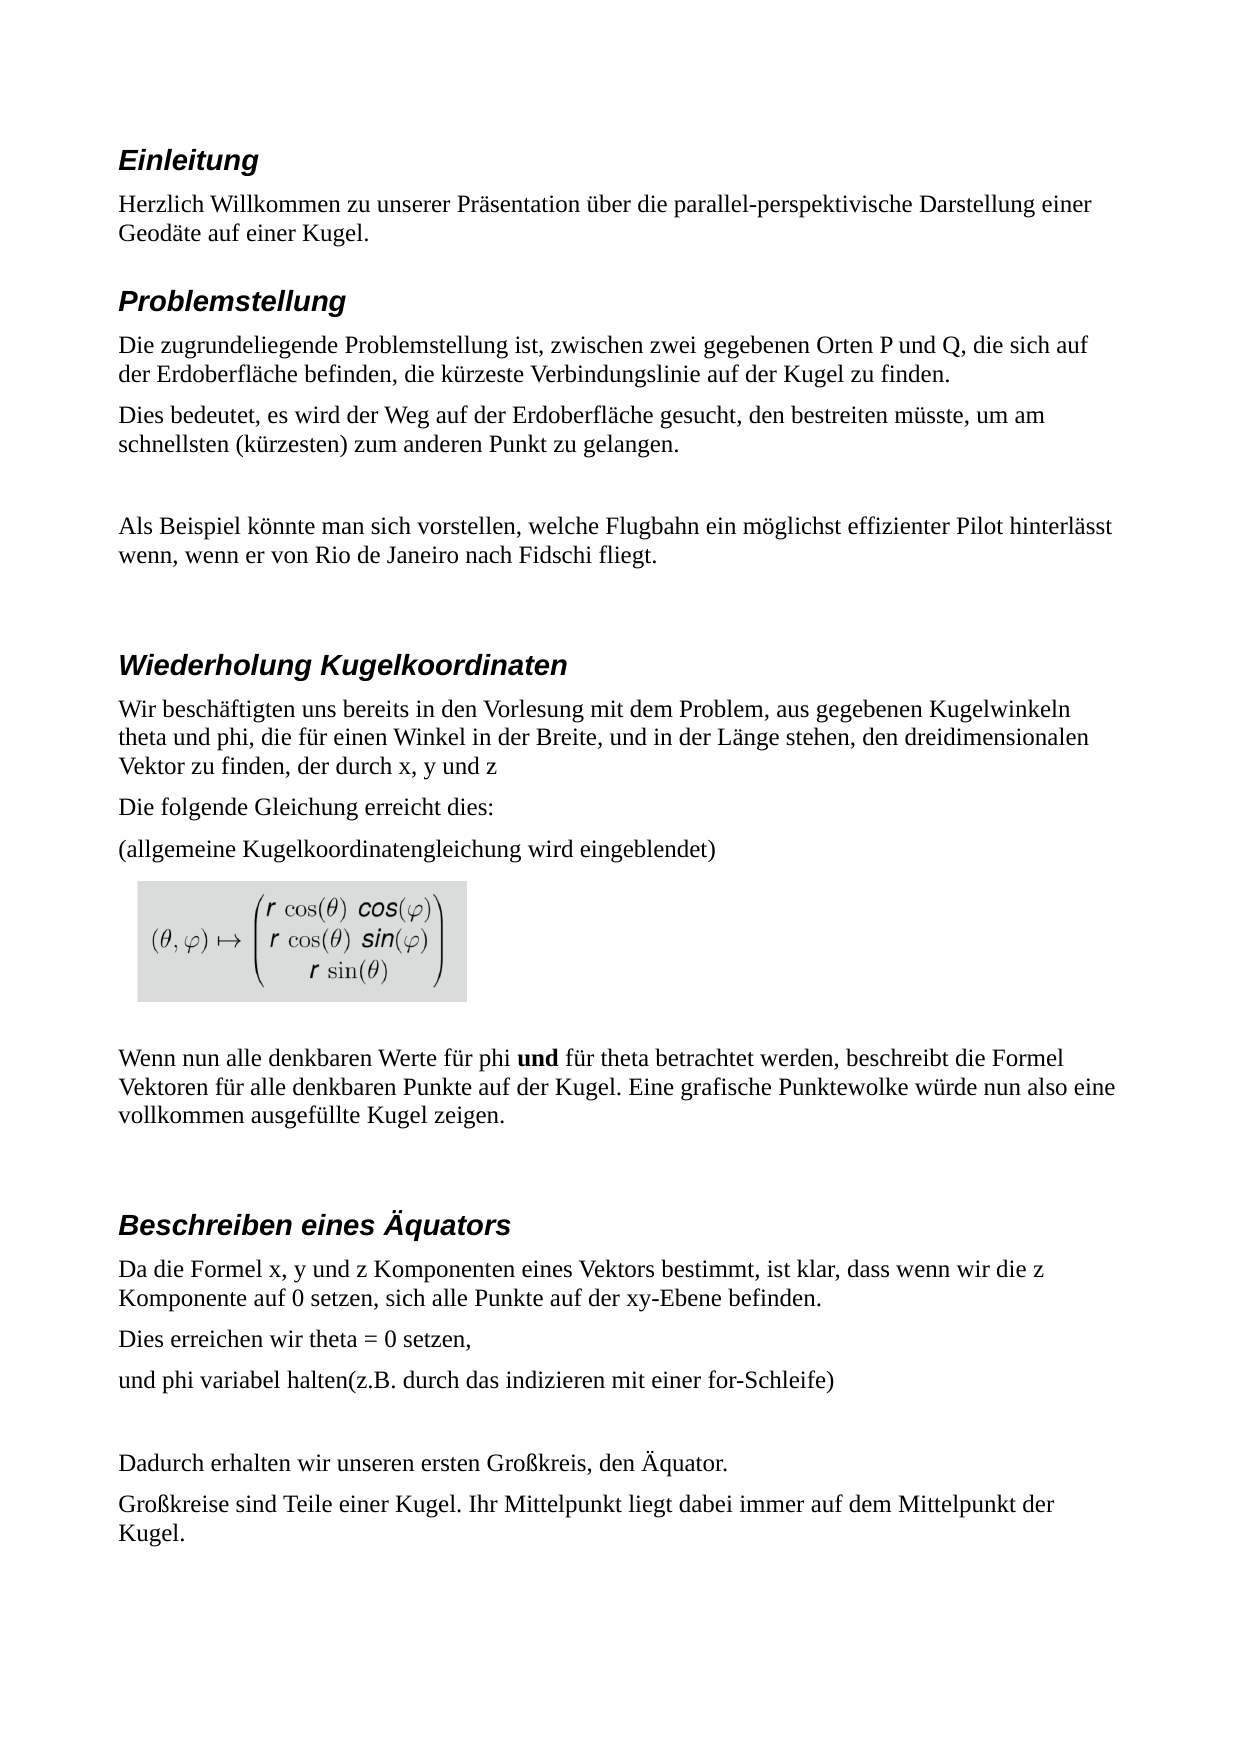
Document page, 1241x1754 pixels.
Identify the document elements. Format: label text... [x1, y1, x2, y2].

text Wenn nun alle denkbaren Werte für phi und für theta betrachtet werden, beschreibt die Formel Vektoren für alle denkbaren Punkte auf der Kugel. Eine grafische Punktewolke würde nun also eine vollkommen ausgefüllte Kugel zeigen. [118, 1043, 1122, 1129]
text Herzlich Willkommen zu unserer Präsentation über die parallel-perspektivische Darstellung einer Geodäte auf einer Kugel. [118, 189, 1122, 247]
subtitle Wiederholung Kugelkoordinaten [118, 648, 1122, 681]
text Dies bedeutet, es wird der Weg auf der Erdoberfläche gesucht, den bestreiten müsste, um am schnellsten (kürzesten) zum anderen Punkt zu gelangen. [118, 400, 1122, 458]
text Wir beschäftigten uns bereits in den Vorlesung mit dem Problem, aus gegebenen Kugelwinkeln theta und phi, die für einen Winkel in der Breite, und in der Länge stehen, den dreidimensionalen Vektor zu finden, der durch x, y und z [118, 694, 1122, 780]
subtitle Einleitung [118, 143, 1122, 177]
text und phi variabel halten(z.B. durch das indizieren mit einer for-Schleife) [118, 1365, 1122, 1394]
text Da die Formel x, y und z Komponenten eines Vektors bestimmt, ist klar, dass wenn wir die z Komponente auf 0 setzen, sich alle Punkte auf der xy-Ebene befinden. [118, 1254, 1122, 1312]
text (allgemeine Kugelkoordinatengleichung wird eingeblendet) [118, 834, 1122, 862]
subtitle Beschreiben eines Äquators [118, 1208, 1122, 1242]
text Die zugrundeliegende Problemstellung ist, zwischen zwei gegebenen Orten P und Q, die sich auf der Erdoberfläche befinden, die kürzeste Verbindungslinie auf der Kugel zu finden. [118, 330, 1122, 388]
text Dies erreichen wir theta = 0 setzen, [118, 1324, 1122, 1353]
text Die folgende Gleichung erreicht dies: [118, 792, 1122, 821]
picture [137, 881, 467, 1002]
text Großkreise sind Teile einer Kugel. Ihr Mittelpunkt liegt dabei immer auf dem Mittelpunkt der Kugel. [118, 1489, 1122, 1547]
text Dadurch erhalten wir unseren ersten Großkreis, den Äquator. [118, 1448, 1122, 1477]
subtitle Problemstellung [118, 284, 1122, 318]
text Als Beispiel könnte man sich vorstellen, welche Flugbahn ein möglichst effizienter Pilot hinterlässt wenn, wenn er von Rio de Janeiro nach Fidschi fliegt. [118, 511, 1122, 569]
